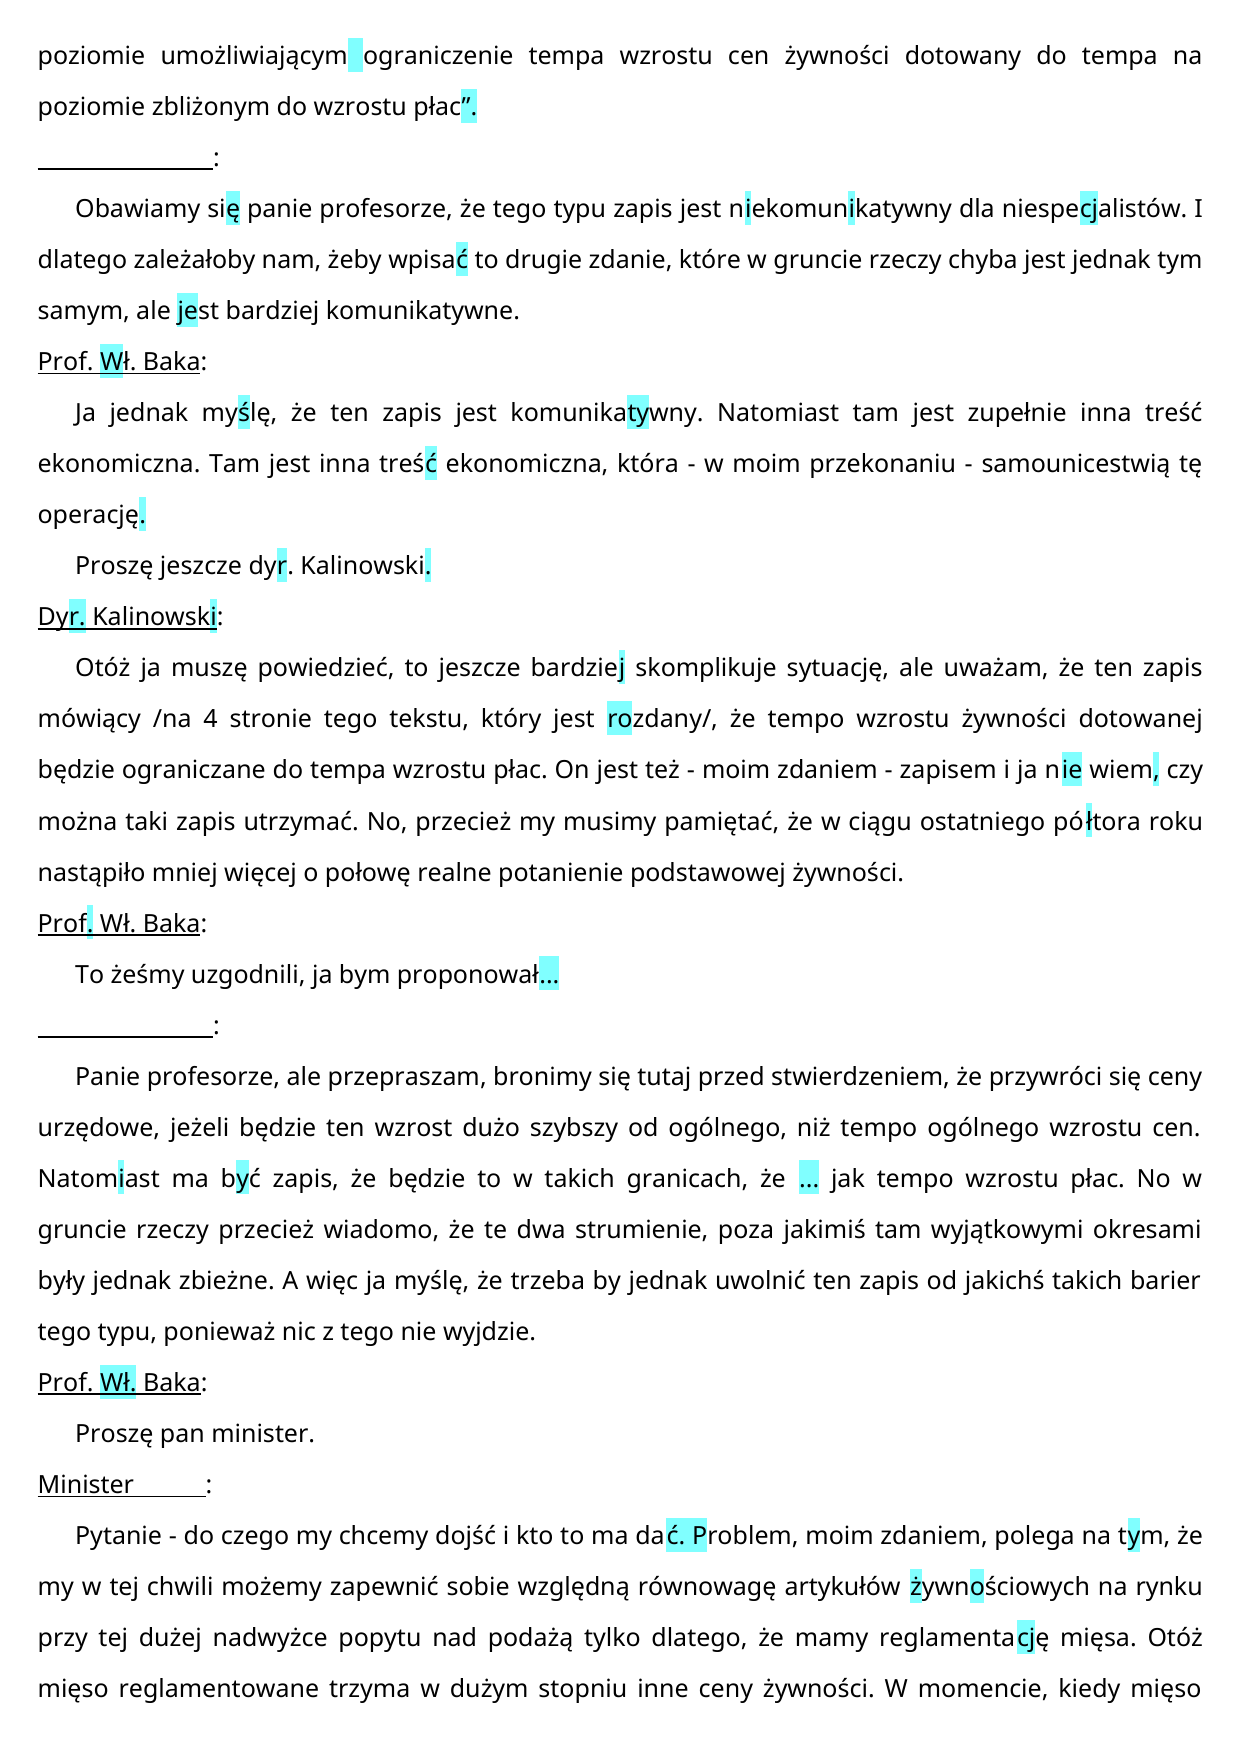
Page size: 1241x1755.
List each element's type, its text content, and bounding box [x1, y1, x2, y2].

text Prof. Wł. Baka: [37, 1364, 1203, 1399]
text Otóż ja muszę powiedzieć, to jeszcze bardziej skomplikuje sytuację, ale uważam, że ten zapis mówiący /na 4 stronie tego tekstu, który jest rozdany/, że tempo wzrostu żywności dotowanej będzie ograniczane do tempa wzrostu płac. On jest też - moim zdaniem - zapisem i ja nie wiem, czy można taki zapis utrzymać. No, przecież my musimy pamiętać, że w ciągu ostatniego półtora roku nastąpiło mniej więcej o połowę realne potanienie podstawowej żywności. [37, 650, 1203, 888]
text To żeśmy uzgodnili, ja bym proponował... [37, 956, 1203, 990]
text Prof. Wł. Baka: [37, 344, 1203, 378]
text Dyr. Kalinowski: [37, 599, 1203, 633]
text Proszę jeszcze dyr. Kalinowski. [37, 548, 1203, 582]
text Pytanie - do czego my chcemy dojść i kto to ma dać. Problem, moim zdaniem, polega na tym, że my w tej chwili możemy zapewnić sobie względną równowagę artykułów żywnościowych na rynku przy tej dużej nadwyżce popytu nad podażą tylko dlatego, że mamy reglamentację mięsa. Otóż mięso reglamentowane trzyma w dużym stopniu inne ceny żywności. W momencie, kiedy mięso [37, 1518, 1203, 1705]
text Minister : [37, 1467, 1203, 1501]
text : [37, 1007, 1203, 1041]
text Ja jednak myślę, że ten zapis jest komunikatywny. Natomiast tam jest zupełnie inna treść ekonomiczna. Tam jest inna treść ekonomiczna, która - w moim przekonaniu - samounicestwią tę operację. [37, 395, 1203, 531]
text Obawiamy się panie profesorze, że tego typu zapis jest niekomunikatywny dla niespecjalistów. I dlatego zależałoby nam, żeby wpisać to drugie zdanie, które w gruncie rzeczy chyba jest jednak tym samym, ale jest bardziej komunikatywne. [37, 191, 1203, 327]
text Prof. Wł. Baka: [37, 905, 1203, 939]
text Panie profesorze, ale przepraszam, bronimy się tutaj przed stwierdzeniem, że przywróci się ceny urzędowe, jeżeli będzie ten wzrost dużo szybszy od ogólnego, niż tempo ogólnego wzrostu cen. Natomiast ma być zapis, że będzie to w takich granicach, że ... jak tempo wzrostu płac. No w gruncie rzeczy przecież wiadomo, że te dwa strumienie, poza jakimiś tam wyjątkowymi okresami były jednak zbieżne. A więc ja myślę, że trzeba by jednak uwolnić ten zapis od jakichś takich barier tego typu, ponieważ nic z tego nie wyjdzie. [37, 1058, 1203, 1348]
text : [37, 139, 1203, 174]
text poziomie umożliwiającym ograniczenie tempa wzrostu cen żywności dotowany do tempa na poziomie zbliżonym do wzrostu płac”. [37, 37, 1203, 123]
text Proszę pan minister. [37, 1416, 1203, 1450]
